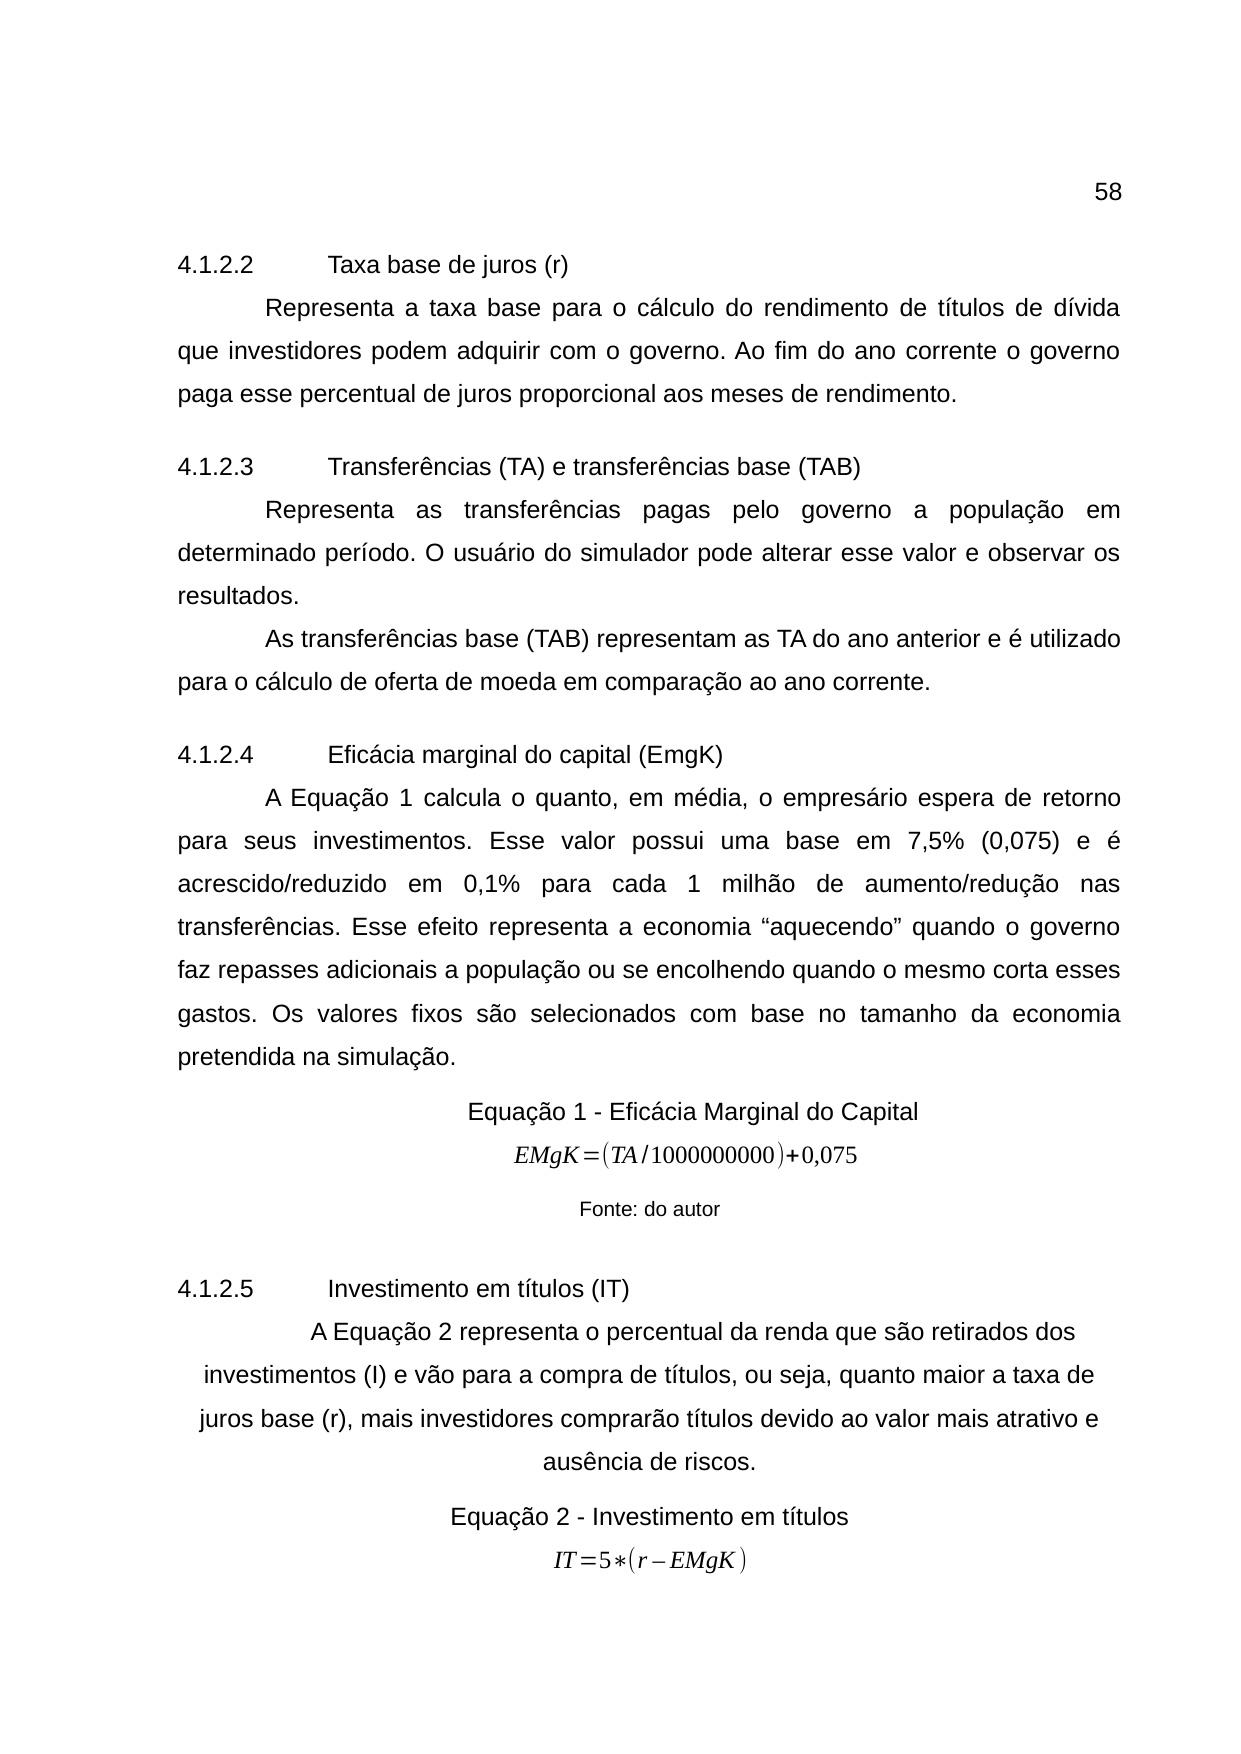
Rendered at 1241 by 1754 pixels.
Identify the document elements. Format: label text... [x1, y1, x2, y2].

text Representa a taxa base para o cálculo do rendimento de títulos de dívida que investidores podem adquirir com o governo. Ao fim do ano corrente o governo paga esse percentual de juros proporcional aos meses de rendimento. [177, 293, 1122, 408]
subtitle Investimento em títulos (IT) [177, 1274, 1122, 1303]
subtitle Transferências (TA) e transferências base (TAB) [177, 452, 1122, 480]
text A Equação 1 calcula o quanto, em média, o empresário espera de retorno para seus investimentos. Esse valor possui uma base em 7,5% (0,075) e é acrescido/reduzido em 0,1% para cada 1 milhão de aumento/redução nas transferências. Esse efeito representa a economia “aquecendo” quando o governo faz repasses adicionais a população ou se encolhendo quando o mesmo corta esses gastos. Os valores fixos são selecionados com base no tamanho da economia pretendida na simulação. [177, 783, 1122, 1071]
text Equação 1 - Eficácia Marginal do Capital [277, 1097, 1110, 1125]
subtitle Taxa base de juros (r) [177, 250, 1122, 278]
text Representa as transferências pagas pelo governo a população em determinado período. O usuário do simulador pode alterar esse valor e observar os resultados. [177, 495, 1122, 610]
text As transferências base (TAB) representam as TA do ano anterior e é utilizado para o cálculo de oferta de moeda em comparação ao ano corrente. [177, 624, 1122, 696]
text Fonte: do autor [177, 1197, 1122, 1221]
text A Equação 2 representa o percentual da renda que são retirados dos investimentos (I) e vão para a compra de títulos, ou seja, quanto maior a taxa de juros base (r), mais investidores comprarão títulos devido ao valor mais atrativo e ausência de riscos. [177, 1317, 1122, 1476]
text Equação 2 - Investimento em títulos [359, 1502, 940, 1530]
subtitle Eficácia marginal do capital (EmgK) [177, 740, 1122, 769]
